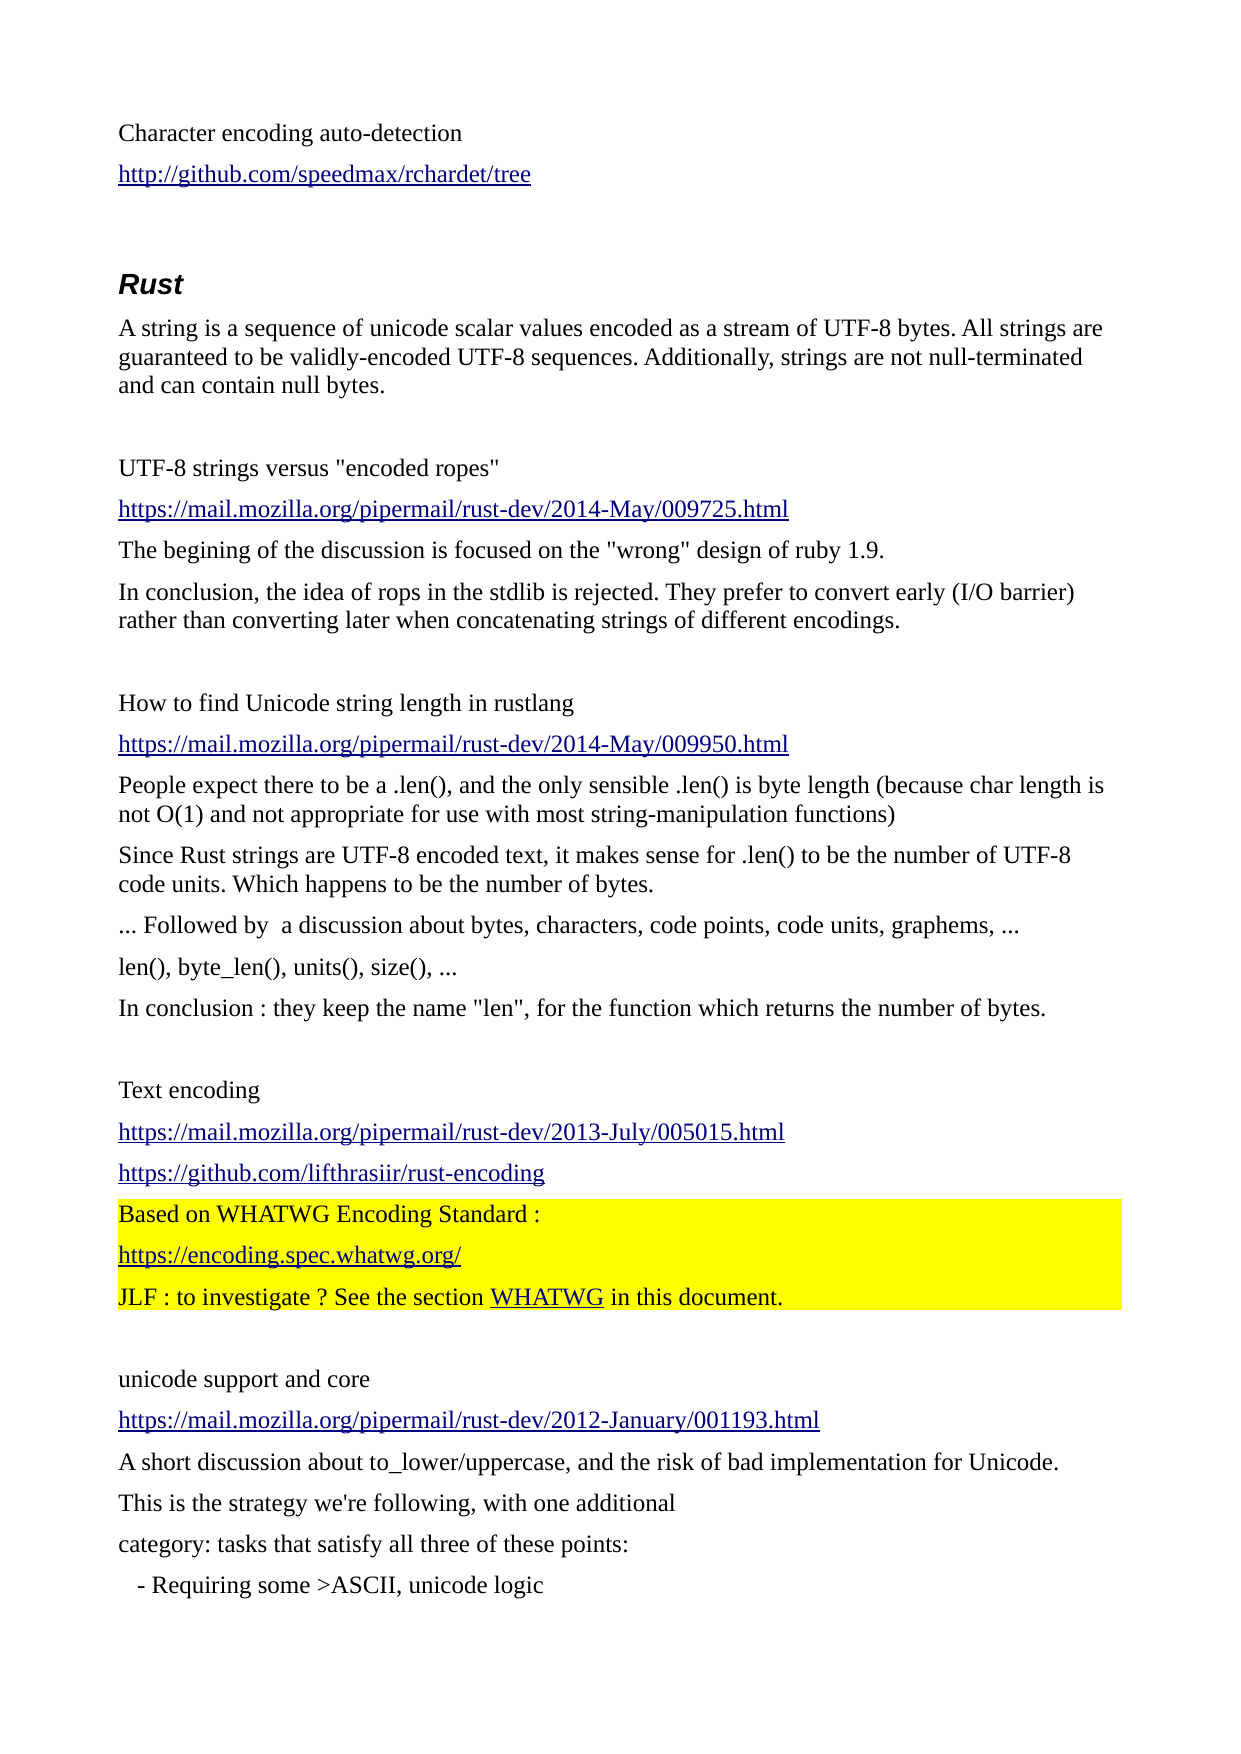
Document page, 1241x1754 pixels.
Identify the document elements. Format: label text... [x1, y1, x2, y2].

text unicode support and core [118, 1364, 1122, 1393]
text This is the strategy we're following, with one additional [118, 1488, 1122, 1517]
text People expect there to be a .len(), and the only sensible .len() is byte length (because char length is not O(1) and not appropriate for use with most string-manipulation functions) [118, 770, 1122, 828]
text A string is a sequence of unicode scalar values encoded as a stream of UTF-8 bytes. All strings are guaranteed to be validly-encoded UTF-8 sequences. Additionally, strings are not null-terminated and can contain null bytes. [118, 313, 1122, 399]
text Since Rust strings are UTF-8 encoded text, it makes sense for .len() to be the number of UTF-8 code units. Which happens to be the number of bytes. [118, 840, 1122, 898]
text In conclusion : they keep the name "len", for the function which returns the number of bytes. [118, 993, 1122, 1022]
text Based on WHATWG Encoding Standard : [118, 1199, 1122, 1228]
text UTF-8 strings versus "encoded ropes" [118, 453, 1122, 482]
text https://mail.mozilla.org/pipermail/rust-dev/2013-July/005015.html [118, 1117, 1122, 1145]
text https://mail.mozilla.org/pipermail/rust-dev/2012-January/001193.html [118, 1405, 1122, 1434]
text https://mail.mozilla.org/pipermail/rust-dev/2014-May/009950.html [118, 729, 1122, 758]
text len(), byte_len(), units(), size(), ... [118, 952, 1122, 980]
subtitle Rust [118, 267, 1122, 300]
text https://mail.mozilla.org/pipermail/rust-dev/2014-May/009725.html [118, 494, 1122, 523]
text https://encoding.spec.whatwg.org/ [118, 1240, 1122, 1269]
text ... Followed by a discussion about bytes, characters, code points, code units, graphems, ... [118, 910, 1122, 939]
text - Requiring some >ASCII, unicode logic [118, 1570, 1122, 1599]
text Character encoding auto-detection [118, 118, 1122, 147]
text http://github.com/speedmax/rchardet/tree [118, 159, 1122, 188]
text How to find Unicode string length in rustlang [118, 688, 1122, 717]
text Text encoding [118, 1075, 1122, 1104]
text https://github.com/lifthrasiir/rust-encoding [118, 1158, 1122, 1187]
text category: tasks that satisfy all three of these points: [118, 1529, 1122, 1558]
text JLF : to investigate ? See the section WHATWG in this document. [118, 1282, 1122, 1310]
text In conclusion, the idea of rops in the stdlib is rejected. They prefer to convert early (I/O barrier) rather than converting later when concatenating strings of different encodings. [118, 577, 1122, 634]
text The begining of the discussion is focused on the "wrong" design of ruby 1.9. [118, 535, 1122, 564]
text A short discussion about to_lower/uppercase, and the risk of bad implementation for Unicode. [118, 1447, 1122, 1475]
